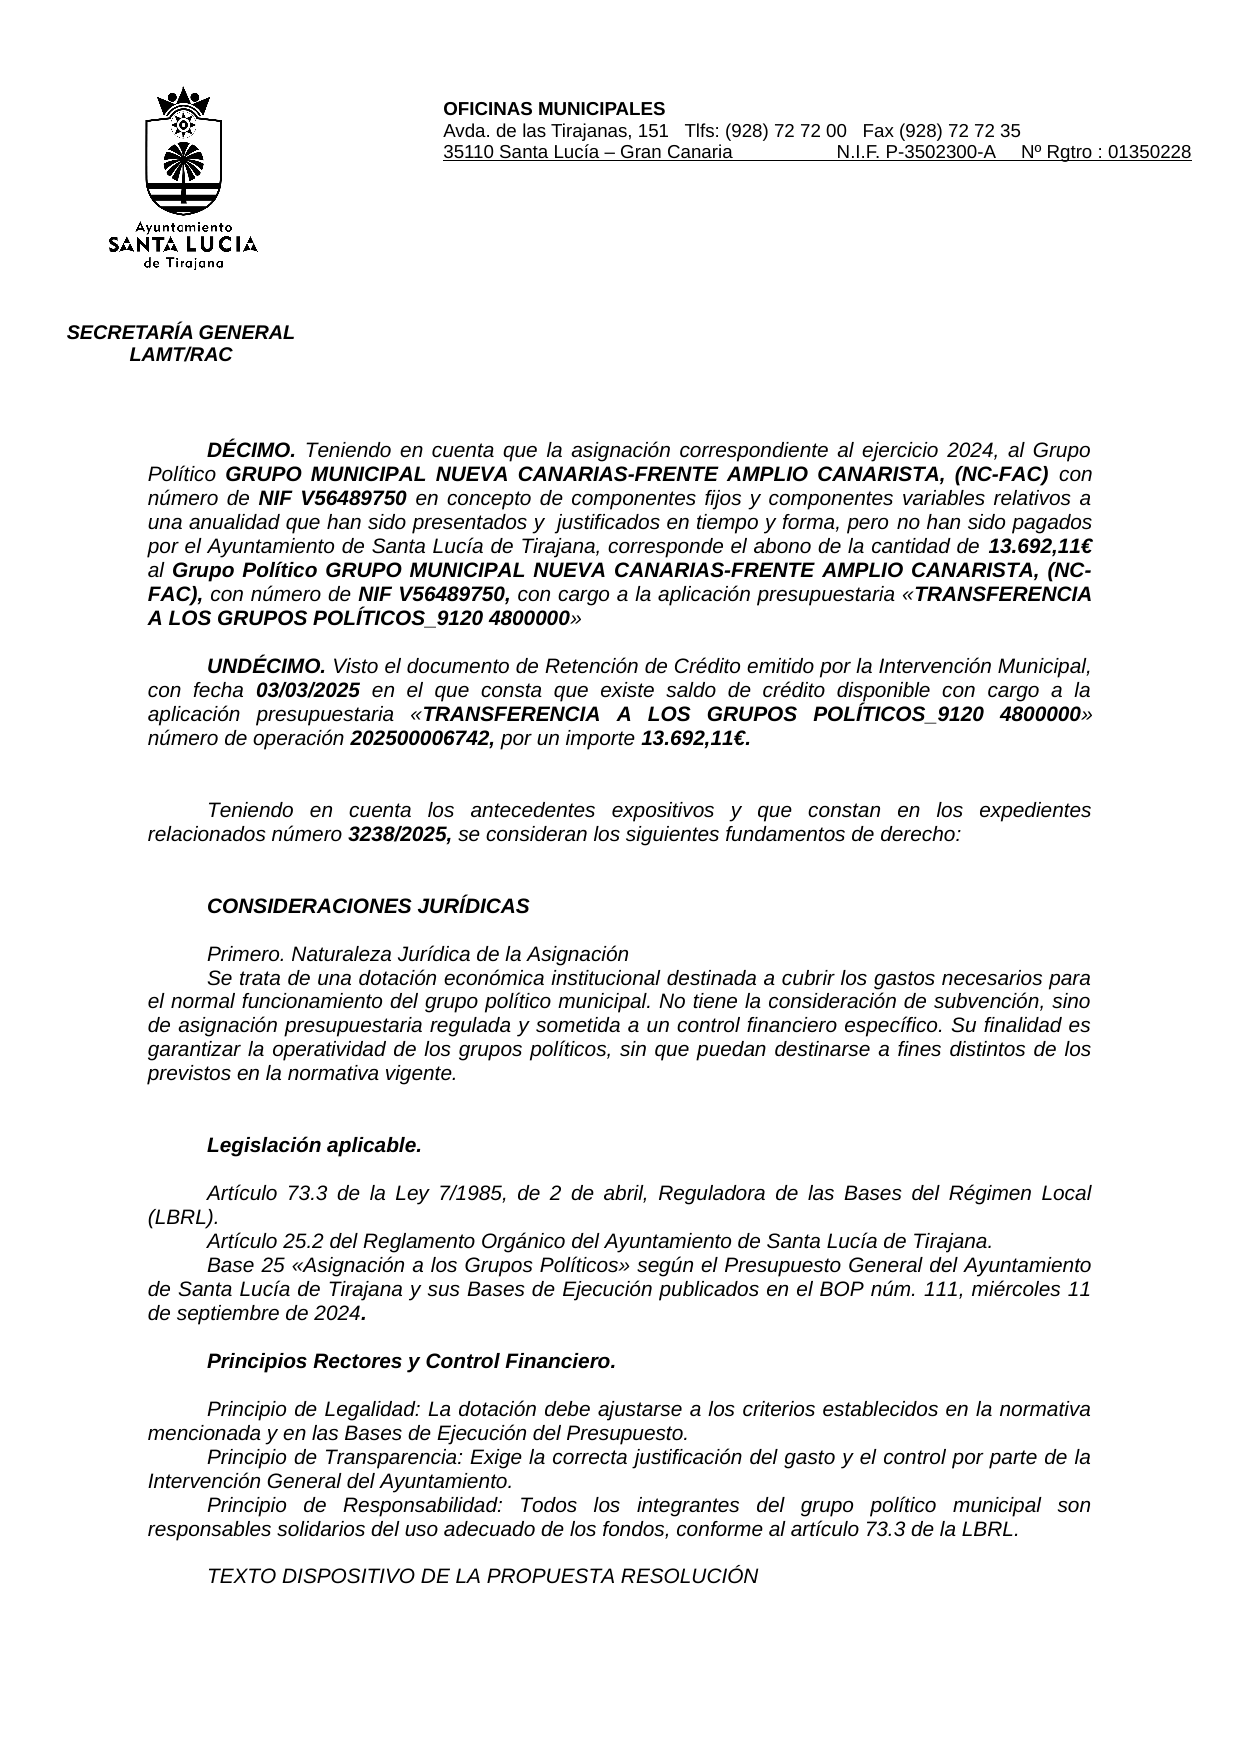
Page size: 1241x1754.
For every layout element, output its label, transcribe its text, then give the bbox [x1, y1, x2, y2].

text Se trata de una dotación económica institucional destinada a cubrir los gastos necesarios para el normal funcionamiento del grupo político municipal. No tiene la consideración de subvención, sino de asignación presupuestaria regulada y sometida a un control financiero específico. Su finalidad es garantizar la operatividad de los grupos políticos, sin que puedan destinarse a fines distintos de los previstos en la normativa vigente. [148, 965, 1092, 1085]
text DÉCIMO. Teniendo en cuenta que la asignación correspondiente al ejercicio 2024, al Grupo Político GRUPO MUNICIPAL NUEVA CANARIAS-FRENTE AMPLIO CANARISTA, (NC-FAC) con número de NIF V56489750 en concepto de componentes fijos y componentes variables relativos a una anualidad que han sido presentados y justificados en tiempo y forma, pero no han sido pagados por el Ayuntamiento de Santa Lucía de Tirajana, corresponde el abono de la cantidad de 13.692,11€ al Grupo Político GRUPO MUNICIPAL NUEVA CANARIAS-FRENTE AMPLIO CANARISTA, (NC-FAC), con número de NIF V56489750, con cargo a la aplicación presupuestaria «TRANSFERENCIA A LOS GRUPOS POLÍTICOS_9120 4800000» [148, 438, 1092, 630]
text Artículo 25.2 del Reglamento Orgánico del Ayuntamiento de Santa Lucía de Tirajana. [148, 1229, 1092, 1253]
text Teniendo en cuenta los antecedentes expositivos y que constan en los expedientes relacionados número 3238/2025, se consideran los siguientes fundamentos de derecho: [148, 798, 1092, 846]
text Principio de Responsabilidad: Todos los integrantes del grupo político municipal son responsables solidarios del uso adecuado de los fondos, conforme al artículo 73.3 de la LBRL. [148, 1492, 1092, 1540]
text Principio de Legalidad: La dotación debe ajustarse a los criterios establecidos en la normativa mencionada y en las Bases de Ejecución del Presupuesto. [148, 1397, 1092, 1444]
text UNDÉCIMO. Visto el documento de Retención de Crédito emitido por la Intervención Municipal, con fecha 03/03/2025 en el que consta que existe saldo de crédito disponible con cargo a la aplicación presupuestaria «TRANSFERENCIA A LOS GRUPOS POLÍTICOS_9120 4800000» número de operación 202500006742, por un importe 13.692,11€. [148, 654, 1092, 750]
text Base 25 «Asignación a los Grupos Políticos» según el Presupuesto General del Ayuntamiento de Santa Lucía de Tirajana y sus Bases de Ejecución publicados en el BOP núm. 111, miércoles 11 de septiembre de 2024. [148, 1253, 1092, 1325]
text CONSIDERACIONES JURÍDICAS [148, 893, 1092, 917]
text Principio de Transparencia: Exige la correcta justificación del gasto y el control por parte de la Intervención General del Ayuntamiento. [148, 1444, 1092, 1492]
text Primero. Naturaleza Jurídica de la Asignación [148, 941, 1092, 965]
text Artículo 73.3 de la Ley 7/1985, de 2 de abril, Reguladora de las Bases del Régimen Local (LBRL). [148, 1181, 1092, 1229]
text Legislación aplicable. [148, 1133, 1092, 1157]
text TEXTO DISPOSITIVO DE LA PROPUESTA RESOLUCIÓN [148, 1564, 1092, 1588]
picture [80, 56, 286, 296]
text Principios Rectores y Control Financiero. [148, 1349, 1092, 1373]
